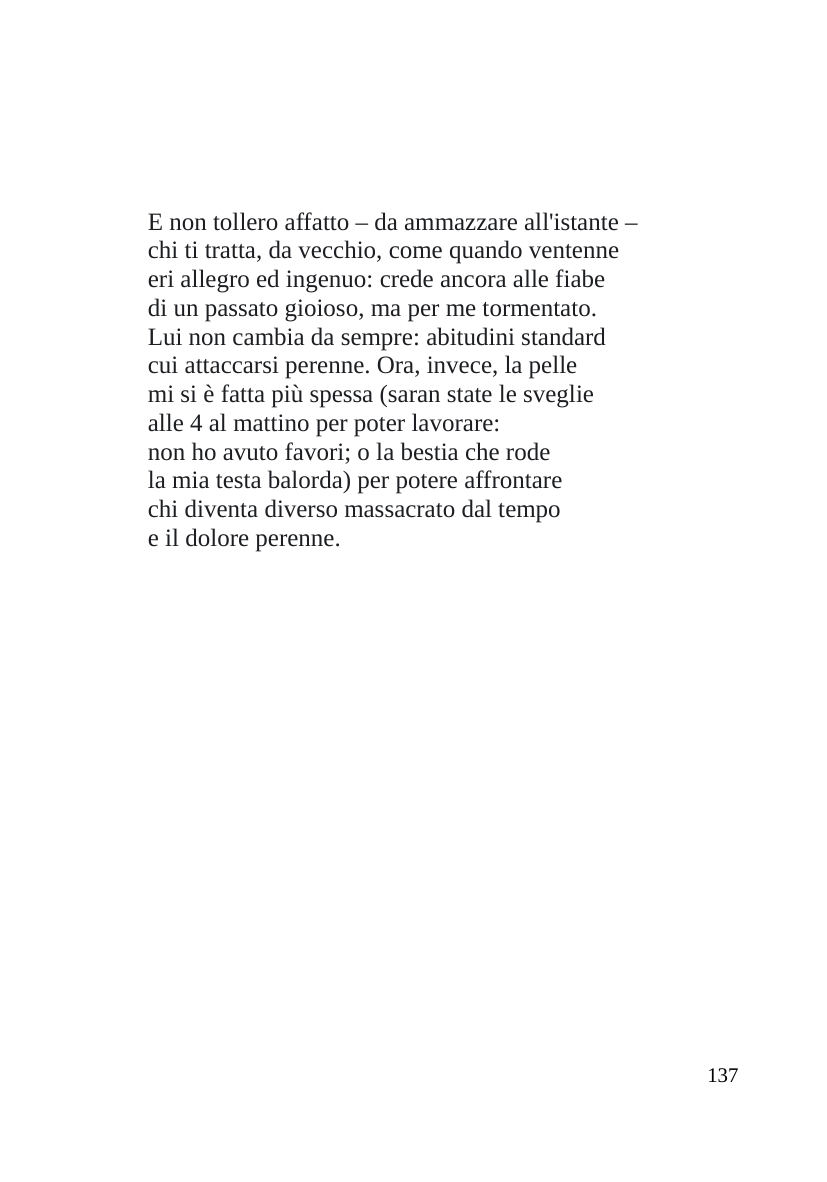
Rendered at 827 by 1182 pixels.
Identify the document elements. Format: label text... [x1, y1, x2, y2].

text E non tollero affatto ‒ da ammazzare all'istante ‒ chi ti tratta, da vecchio, come quando ventenne eri allegro ed ingenuo: crede ancora alle fiabe di un passato gioioso, ma per me tormentato. Lui non cambia da sempre: abitudini standard cui attaccarsi perenne. Ora, invece, la pelle mi si è fatta più spessa (saran state le sveglie alle 4 al mattino per poter lavorare: non ho avuto favori; o la bestia che rode la mia testa balorda) per potere affrontare chi diventa diverso massacrato dal tempo e il dolore perenne. [148, 207, 738, 552]
